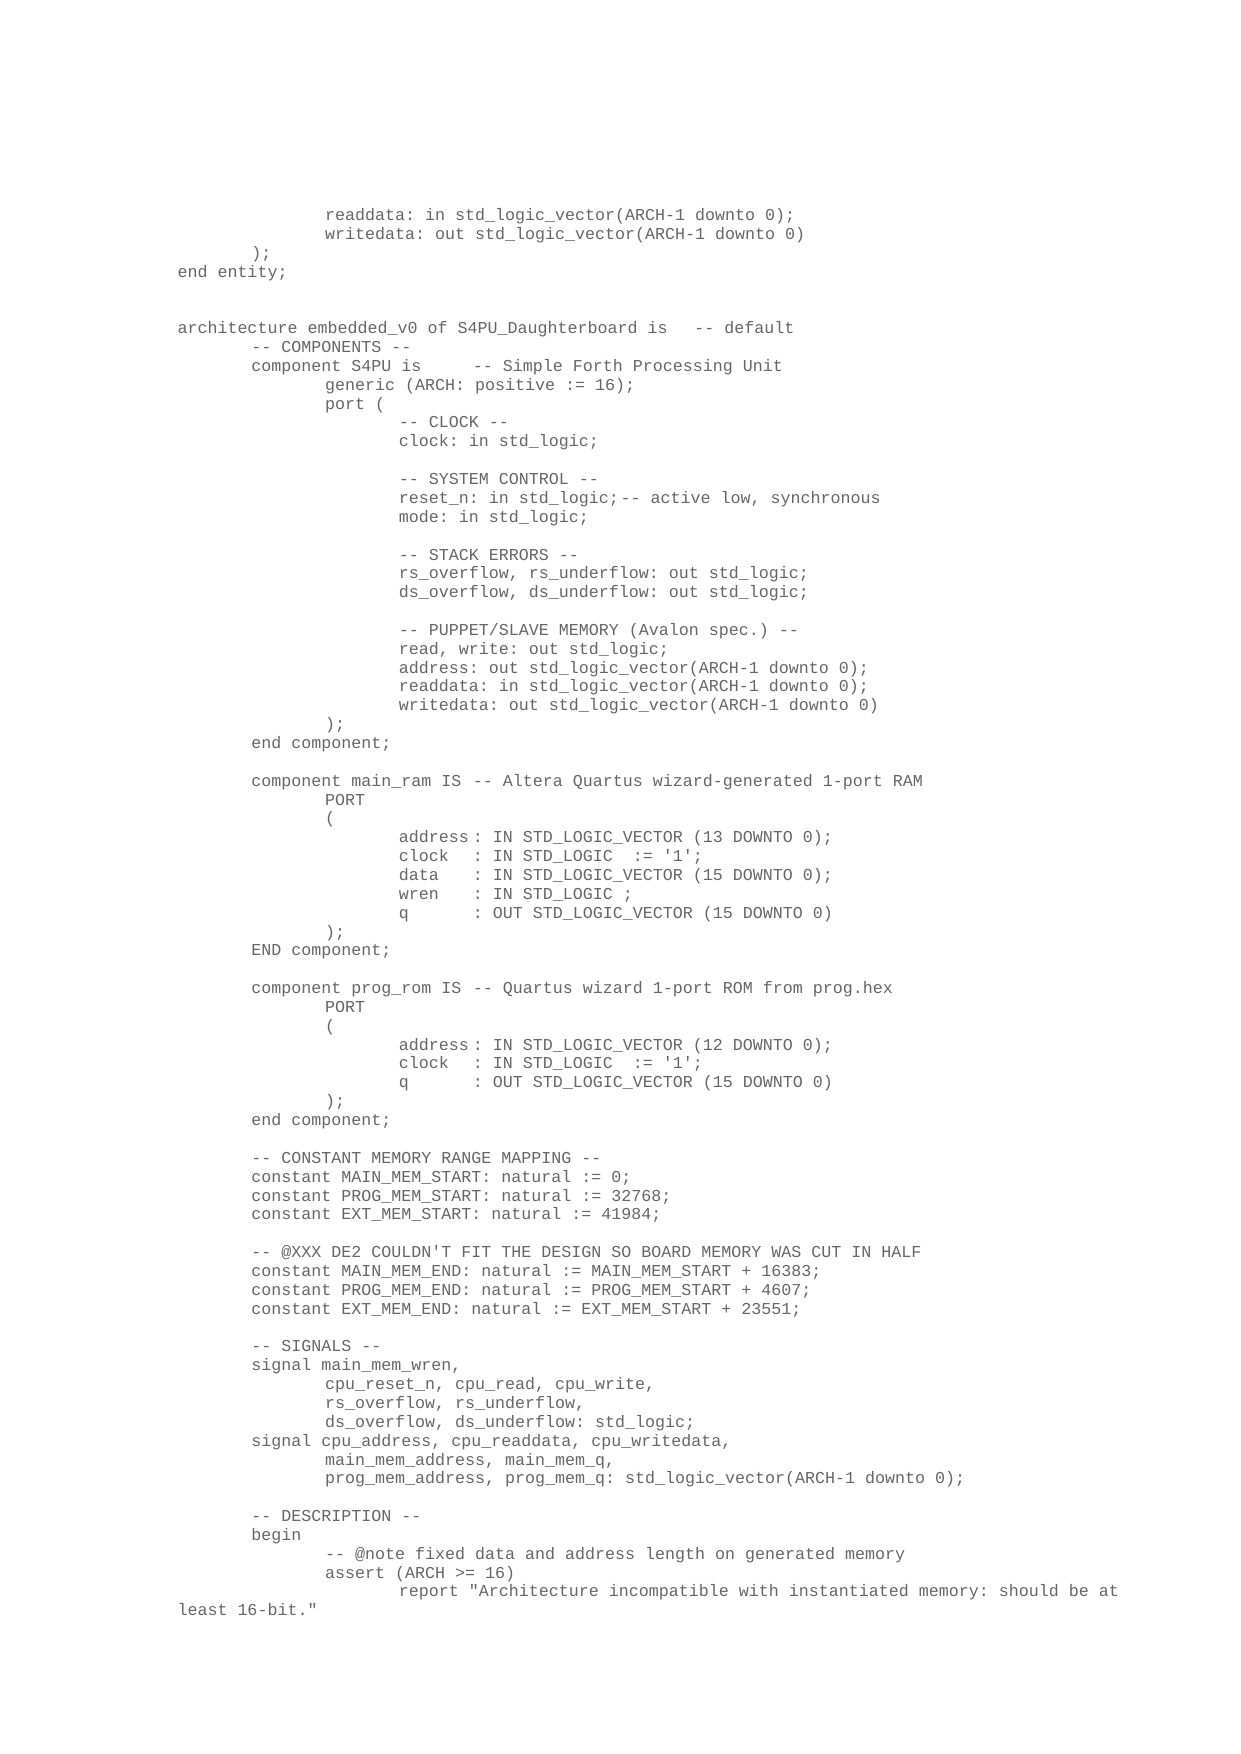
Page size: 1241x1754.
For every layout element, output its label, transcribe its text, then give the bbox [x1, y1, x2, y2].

text prog_mem_address, prog_mem_q: std_logic_vector(ARCH-1 downto 0); [177, 1470, 1123, 1489]
text ( [177, 810, 1123, 829]
text reset_n: in std_logic; -- active low, synchronous [177, 489, 1123, 508]
text mode: in std_logic; [177, 508, 1123, 527]
text component prog_rom IS -- Quartus wizard 1-port ROM from prog.hex [177, 980, 1123, 998]
text ( [177, 1017, 1123, 1036]
text readdata: in std_logic_vector(ARCH-1 downto 0); [177, 207, 1123, 226]
text read, write: out std_logic; [177, 640, 1123, 659]
text constant EXT_MEM_END: natural := EXT_MEM_START + 23551; [177, 1300, 1123, 1319]
text END component; [177, 942, 1123, 961]
text constant PROG_MEM_END: natural := PROG_MEM_START + 4607; [177, 1281, 1123, 1300]
text -- @note fixed data and address length on generated memory [177, 1545, 1123, 1564]
text generic (ARCH: positive := 16); [177, 376, 1123, 395]
text constant MAIN_MEM_END: natural := MAIN_MEM_START + 16383; [177, 1262, 1123, 1281]
text data : IN STD_LOGIC_VECTOR (15 DOWNTO 0); [177, 867, 1123, 885]
text component S4PU is -- Simple Forth Processing Unit [177, 357, 1123, 376]
text signal main_mem_wren, [177, 1357, 1123, 1376]
text rs_overflow, rs_underflow: out std_logic; [177, 565, 1123, 584]
text q : OUT STD_LOGIC_VECTOR (15 DOWNTO 0) [177, 904, 1123, 923]
text report "Architecture incompatible with instantiated memory: should be at least 16-bit." [177, 1583, 1123, 1621]
text begin [177, 1526, 1123, 1545]
text ds_overflow, ds_underflow: out std_logic; [177, 584, 1123, 603]
text PORT [177, 791, 1123, 810]
text readdata: in std_logic_vector(ARCH-1 downto 0); [177, 678, 1123, 697]
text -- CLOCK -- [177, 414, 1123, 433]
text ); [177, 923, 1123, 942]
text constant MAIN_MEM_START: natural := 0; [177, 1168, 1123, 1187]
text signal cpu_address, cpu_readdata, cpu_writedata, [177, 1432, 1123, 1451]
text address : IN STD_LOGIC_VECTOR (13 DOWNTO 0); [177, 829, 1123, 848]
text main_mem_address, main_mem_q, [177, 1451, 1123, 1470]
text -- PUPPET/SLAVE MEMORY (Avalon spec.) -- [177, 621, 1123, 640]
text -- STACK ERRORS -- [177, 546, 1123, 565]
text end entity; [177, 263, 1123, 282]
text ); [177, 1093, 1123, 1112]
text port ( [177, 395, 1123, 414]
text address: out std_logic_vector(ARCH-1 downto 0); [177, 659, 1123, 678]
text -- @XXX DE2 COULDN'T FIT THE DESIGN SO BOARD MEMORY WAS CUT IN HALF [177, 1244, 1123, 1262]
text ); [177, 716, 1123, 734]
text cpu_reset_n, cpu_read, cpu_write, [177, 1376, 1123, 1394]
text wren : IN STD_LOGIC ; [177, 885, 1123, 904]
text assert (ARCH >= 16) [177, 1564, 1123, 1583]
text clock: in std_logic; [177, 433, 1123, 452]
text component main_ram IS -- Altera Quartus wizard-generated 1-port RAM [177, 772, 1123, 791]
text ); [177, 244, 1123, 263]
text constant PROG_MEM_START: natural := 32768; [177, 1187, 1123, 1206]
text -- DESCRIPTION -- [177, 1508, 1123, 1526]
text end component; [177, 734, 1123, 753]
text constant EXT_MEM_START: natural := 41984; [177, 1206, 1123, 1225]
text -- CONSTANT MEMORY RANGE MAPPING -- [177, 1149, 1123, 1168]
text -- COMPONENTS -- [177, 339, 1123, 357]
text -- SYSTEM CONTROL -- [177, 471, 1123, 489]
text -- SIGNALS -- [177, 1338, 1123, 1357]
text clock : IN STD_LOGIC := '1'; [177, 1055, 1123, 1074]
text ds_overflow, ds_underflow: std_logic; [177, 1413, 1123, 1432]
text writedata: out std_logic_vector(ARCH-1 downto 0) [177, 697, 1123, 716]
text rs_overflow, rs_underflow, [177, 1394, 1123, 1413]
text clock : IN STD_LOGIC := '1'; [177, 848, 1123, 867]
text writedata: out std_logic_vector(ARCH-1 downto 0) [177, 226, 1123, 244]
text end component; [177, 1112, 1123, 1131]
text address : IN STD_LOGIC_VECTOR (12 DOWNTO 0); [177, 1036, 1123, 1055]
text PORT [177, 998, 1123, 1017]
text architecture embedded_v0 of S4PU_Daughterboard is -- default [177, 320, 1123, 339]
text q : OUT STD_LOGIC_VECTOR (15 DOWNTO 0) [177, 1074, 1123, 1093]
